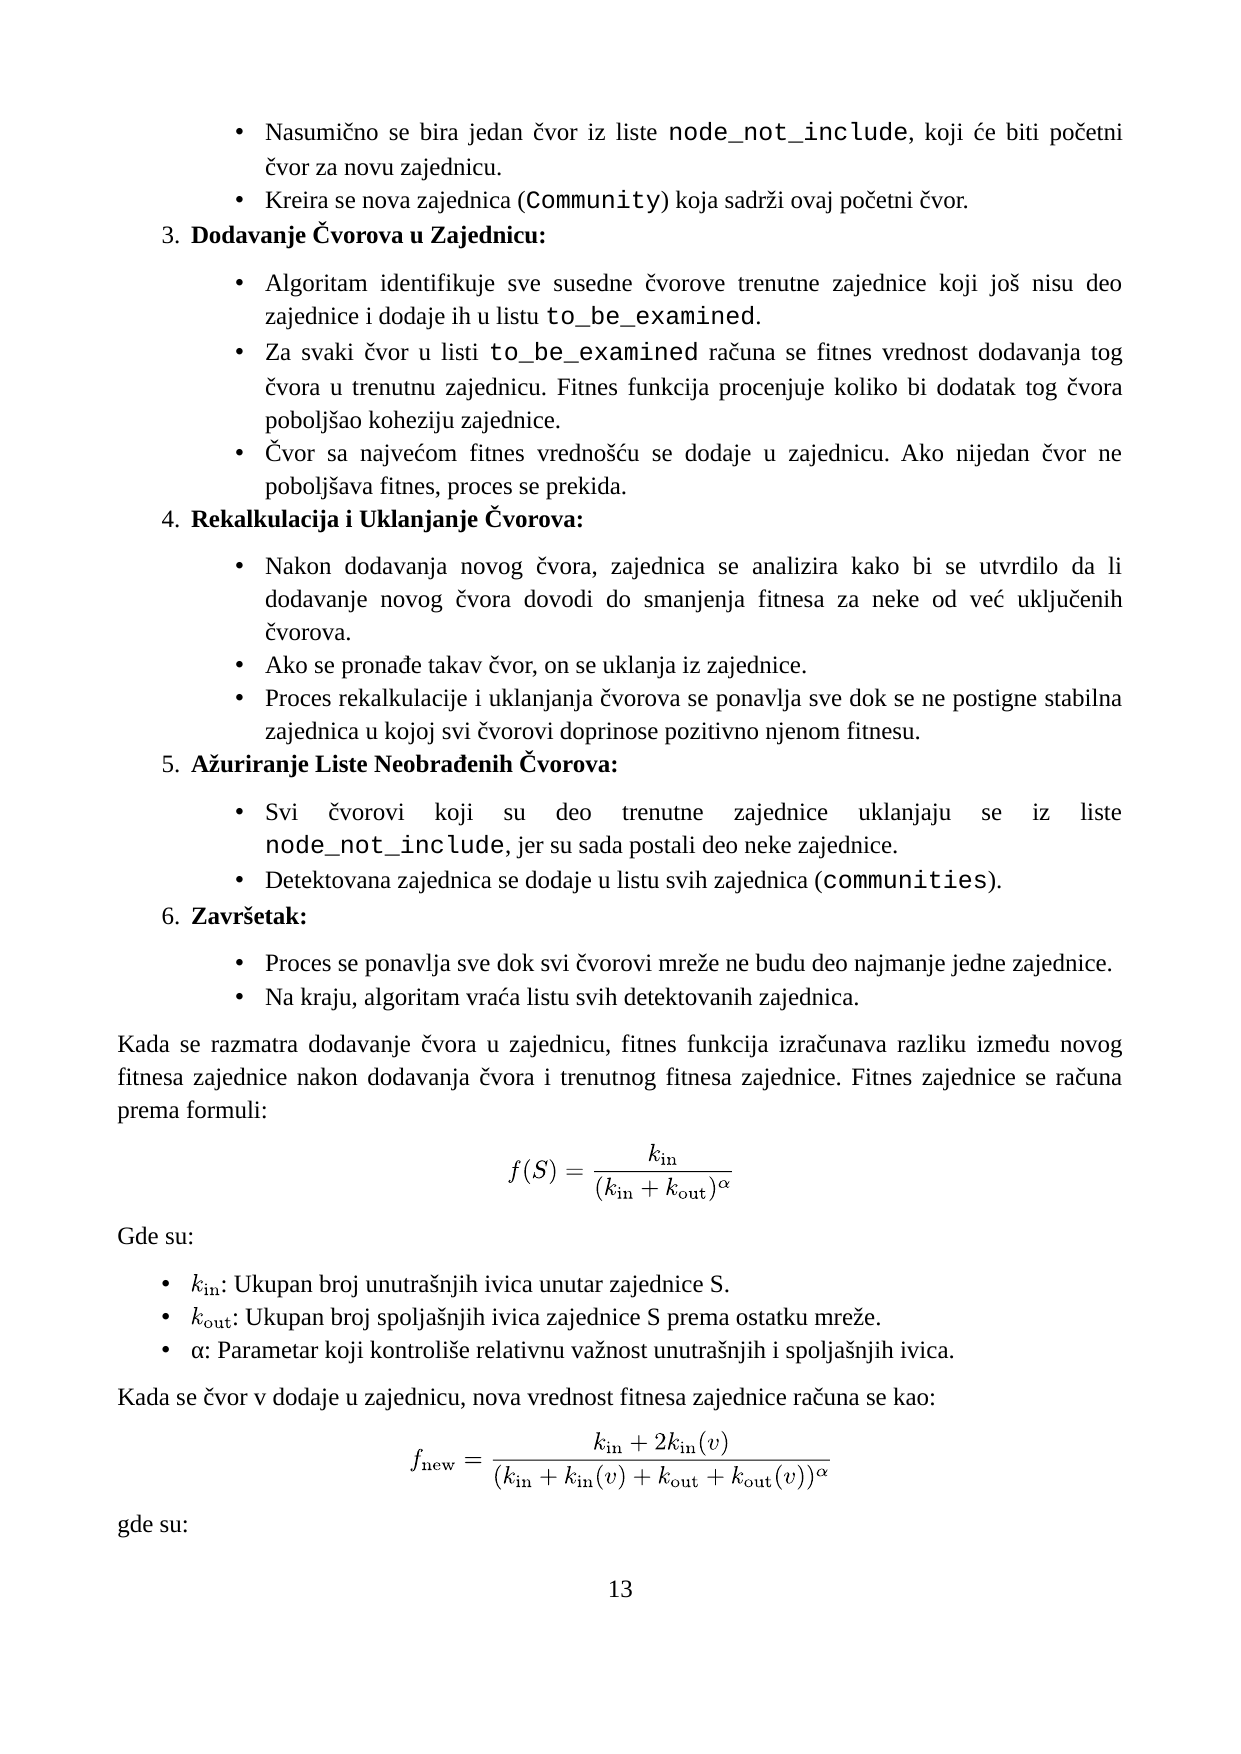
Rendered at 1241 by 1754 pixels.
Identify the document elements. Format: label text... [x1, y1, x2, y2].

list Ažuriranje Liste Neobrađenih Čvorova: [161, 749, 1123, 778]
list Nakon dodavanja novog čvora, zajednica se analizira kako bi se utvrdilo da li dodavanje novog čvora dovodi do smanjenja fitnesa za neke od već uključenih čvorova. [235, 551, 1123, 646]
text Kada se razmatra dodavanje čvora u zajednicu, fitnes funkcija izračunava razliku između novog fitnesa zajednice nakon dodavanja čvora i trenutnog fitnesa zajednice. Fitnes zajednice se računa prema formuli: [117, 1029, 1123, 1124]
list : Ukupan broj spoljašnjih ivica zajednice S prema ostatku mreže. [161, 1302, 1123, 1330]
list Za svaki čvor u listi to_be_examined računa se fitnes vrednost dodavanja tog čvora u trenutnu zajednicu. Fitnes funkcija procenjuje koliko bi dodatak tog čvora poboljšao koheziju zajednice. [235, 337, 1123, 433]
list Čvor sa najvećom fitnes vrednošću se dodaje u zajednicu. Ako nijedan čvor ne poboljšava fitnes, proces se prekida. [235, 438, 1123, 499]
list Dodavanje Čvorova u Zajednicu: [161, 221, 1123, 249]
list Kreira se nova zajednica (Community) koja sadrži ovaj početni čvor. [235, 185, 1123, 216]
list Završetak: [161, 901, 1123, 930]
text Gde su: [117, 1221, 1123, 1250]
list Nasumično se bira jedan čvor iz liste node_not_include, koji će biti početni čvor za novu zajednicu. [235, 117, 1123, 181]
list Proces rekalkulacije i uklanjanja čvorova se ponavlja sve dok se ne postigne stabilna zajednica u kojoj svi čvorovi doprinose pozitivno njenom fitnesu. [235, 683, 1123, 745]
list α: Parametar koji kontroliše relativnu važnost unutrašnjih i spoljašnjih ivica. [161, 1335, 1123, 1363]
list Rekalkulacija i Uklanjanje Čvorova: [161, 504, 1123, 532]
list Ako se pronađe takav čvor, on se uklanja iz zajednice. [235, 650, 1123, 679]
list Algoritam identifikuje sve susedne čvorove trenutne zajednice koji još nisu deo zajednice i dodaje ih u listu to_be_examined. [235, 268, 1123, 332]
list Svi čvorovi koji su deo trenutne zajednice uklanjaju se iz liste node_not_include, jer su sada postali deo neke zajednice. [235, 797, 1123, 861]
list Detektovana zajednica se dodaje u listu svih zajednica (communities). [235, 866, 1123, 896]
list Proces se ponavlja sve dok svi čvorovi mreže ne budu deo najmanje jedne zajednice. [235, 948, 1123, 977]
list Na kraju, algoritam vraća listu svih detektovanih zajednica. [235, 982, 1123, 1010]
text gde su: [117, 1509, 1123, 1538]
list : Ukupan broj unutrašnjih ivica unutar zajednice S. [161, 1269, 1123, 1297]
text Kada se čvor v dodaje u zajednicu, nova vrednost fitnesa zajednice računa se kao: [117, 1382, 1123, 1411]
